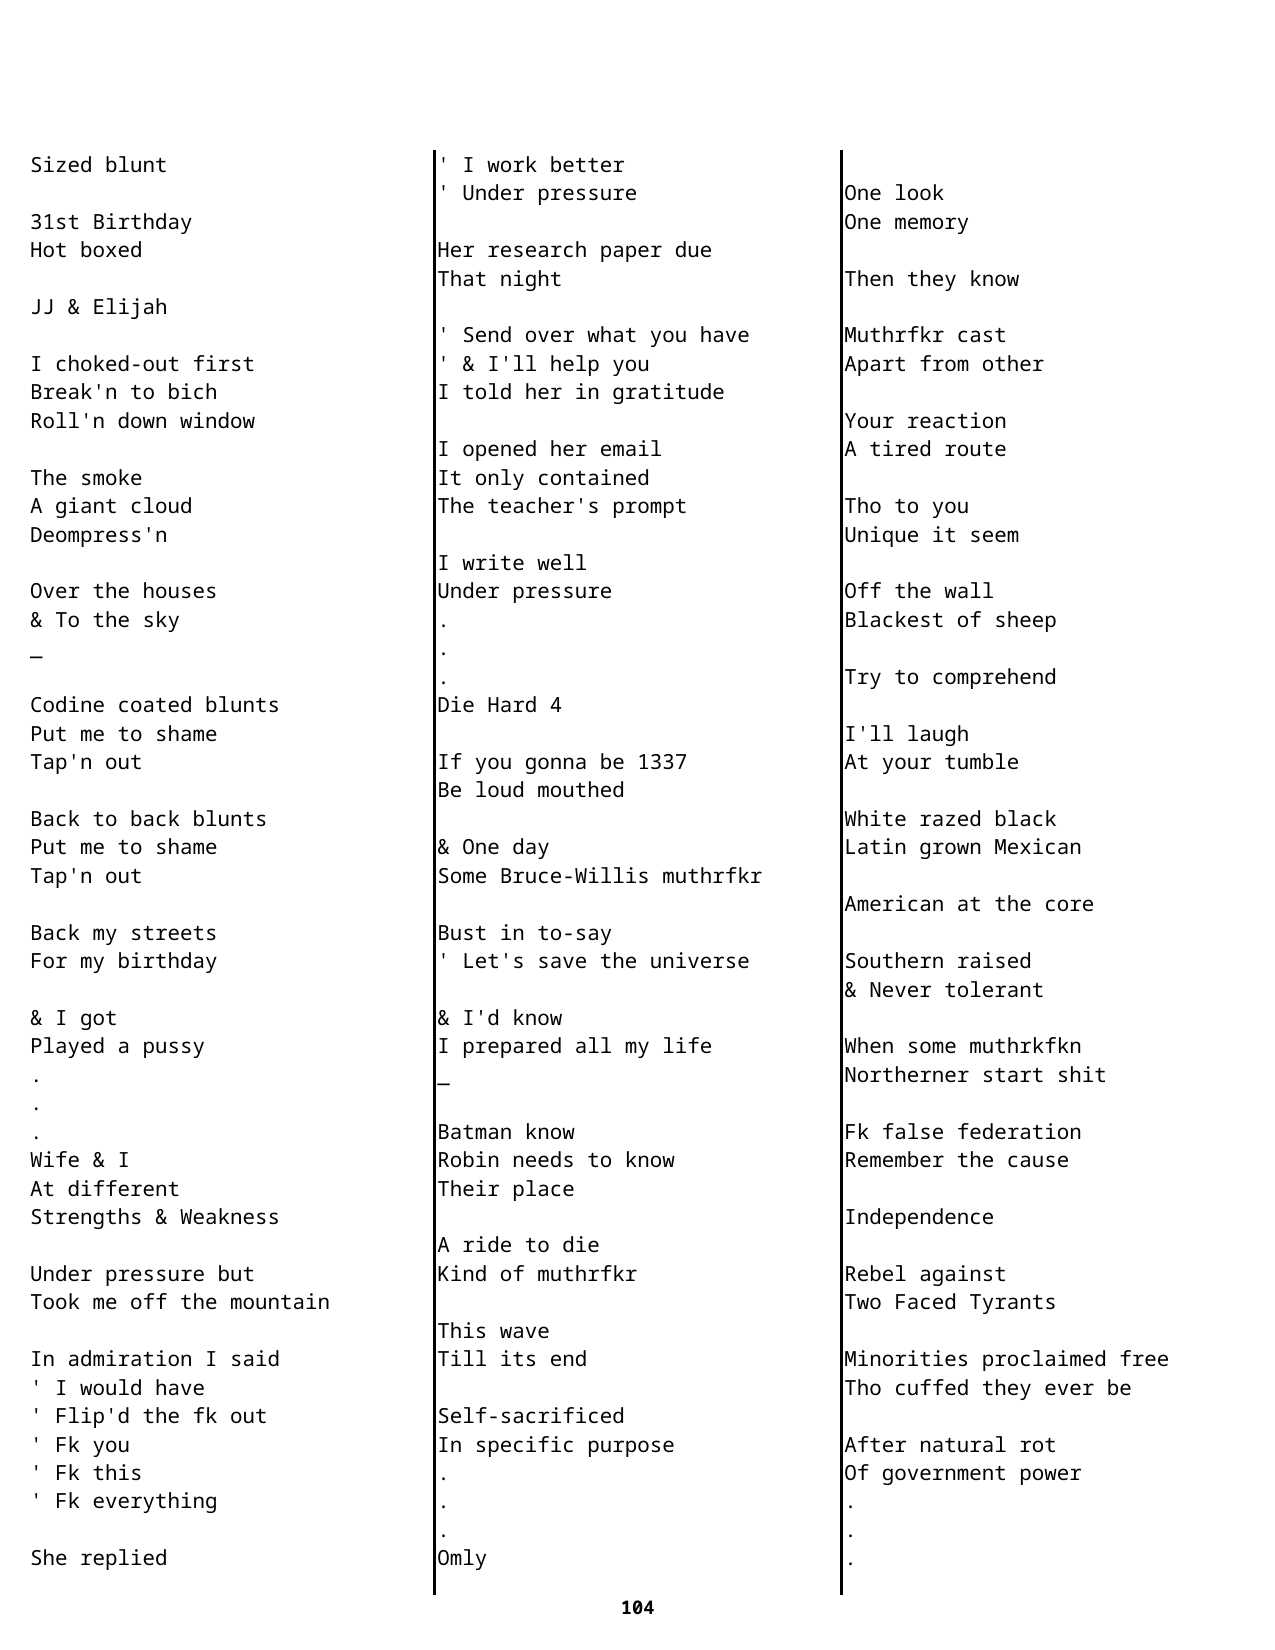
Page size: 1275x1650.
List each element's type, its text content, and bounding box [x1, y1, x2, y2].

text Self-sacrificed [437, 1401, 838, 1430]
text After natural rot [844, 1430, 1245, 1458]
text Under pressure [437, 577, 838, 605]
text Sized blunt [30, 150, 431, 178]
text Her research paper due [437, 235, 838, 264]
text . [437, 1458, 838, 1487]
text Over the houses [30, 577, 431, 605]
text The teacher's prompt [437, 491, 838, 520]
text A giant cloud [30, 491, 431, 520]
text ' Send over what you have [437, 321, 838, 349]
text Tho cuffed they ever be [844, 1373, 1245, 1401]
text Bust in to-say [437, 918, 838, 946]
text Put me to shame [30, 719, 431, 747]
text Roll'n down window [30, 406, 431, 434]
text Fk false federation [844, 1117, 1245, 1145]
text Die Hard 4 [437, 690, 838, 719]
text & I'd know [437, 1003, 838, 1032]
text . [437, 1487, 838, 1515]
text ' Let's save the universe [437, 946, 838, 975]
text This wave [437, 1316, 838, 1344]
text Strengths & Weakness [30, 1202, 431, 1231]
text ' I would have [30, 1373, 431, 1401]
text Blackest of sheep [844, 605, 1245, 633]
text A ride to die [437, 1231, 838, 1259]
text . [437, 662, 838, 690]
text Break'n to bich [30, 377, 431, 406]
text Off the wall [844, 577, 1245, 605]
text ' Fk you [30, 1430, 431, 1458]
text In specific purpose [437, 1430, 838, 1458]
text Independence [844, 1202, 1245, 1231]
text . [844, 1515, 1245, 1543]
text Be loud mouthed [437, 776, 838, 804]
text Some Bruce-Willis muthrfkr [437, 861, 838, 889]
text ' & I'll help you [437, 349, 838, 377]
text Kind of muthrfkr [437, 1259, 838, 1287]
text I opened her email [437, 434, 838, 463]
text Put me to shame [30, 832, 431, 861]
text Two Faced Tyrants [844, 1287, 1245, 1316]
text I prepared all my life [437, 1032, 838, 1060]
text Played a pussy [30, 1032, 431, 1060]
text Back to back blunts [30, 804, 431, 832]
text Latin grown Mexican [844, 832, 1245, 861]
text ' I work better [437, 150, 838, 178]
text Muthrfkr cast [844, 321, 1245, 349]
text ' Flip'd the fk out [30, 1401, 431, 1430]
text . [30, 1060, 431, 1088]
text & I got [30, 1003, 431, 1032]
text When some muthrkfkn [844, 1032, 1245, 1060]
text American at the core [844, 889, 1245, 918]
text . [437, 1515, 838, 1543]
text Codine coated blunts [30, 690, 431, 719]
text . [30, 1088, 431, 1117]
text Deompress'n [30, 520, 431, 548]
text 31st Birthday [30, 207, 431, 235]
text White razed black [844, 804, 1245, 832]
text Under pressure but [30, 1259, 431, 1287]
text That night [437, 264, 838, 292]
text . [844, 1487, 1245, 1515]
text I choked-out first [30, 349, 431, 377]
text One memory [844, 207, 1245, 235]
text . [30, 1117, 431, 1145]
text & Never tolerant [844, 975, 1245, 1003]
text JJ & Elijah [30, 292, 431, 321]
text Then they know [844, 264, 1245, 292]
text _ [437, 1060, 838, 1088]
text I'll laugh [844, 719, 1245, 747]
text Their place [437, 1174, 838, 1202]
text Batman know [437, 1117, 838, 1145]
text ' Fk this [30, 1458, 431, 1487]
text Minorities proclaimed free [844, 1344, 1245, 1373]
text One look [844, 178, 1245, 207]
text For my birthday [30, 946, 431, 975]
text Remember the cause [844, 1145, 1245, 1174]
text She replied [30, 1543, 431, 1572]
text Northerner start shit [844, 1060, 1245, 1088]
text A tired route [844, 434, 1245, 463]
text _ [30, 633, 431, 662]
text Apart from other [844, 349, 1245, 377]
text I told her in gratitude [437, 377, 838, 406]
text Tho to you [844, 491, 1245, 520]
text ' Under pressure [437, 178, 838, 207]
text At your tumble [844, 747, 1245, 776]
text Robin needs to know [437, 1145, 838, 1174]
text Took me off the mountain [30, 1287, 431, 1316]
text I write well [437, 548, 838, 577]
text Tap'n out [30, 747, 431, 776]
text Your reaction [844, 406, 1245, 434]
text & To the sky [30, 605, 431, 633]
text Of government power [844, 1458, 1245, 1487]
text & One day [437, 832, 838, 861]
text ' Fk everything [30, 1487, 431, 1515]
text At different [30, 1174, 431, 1202]
text Unique it seem [844, 520, 1245, 548]
text If you gonna be 1337 [437, 747, 838, 776]
text Hot boxed [30, 235, 431, 264]
text Tap'n out [30, 861, 431, 889]
text Back my streets [30, 918, 431, 946]
text It only contained [437, 463, 838, 491]
text . [437, 633, 838, 662]
text Southern raised [844, 946, 1245, 975]
text Omly [437, 1543, 838, 1572]
text Try to comprehend [844, 662, 1245, 690]
text The smoke [30, 463, 431, 491]
text . [437, 605, 838, 633]
text Wife & I [30, 1145, 431, 1174]
text Till its end [437, 1344, 838, 1373]
text In admiration I said [30, 1344, 431, 1373]
text Rebel against [844, 1259, 1245, 1287]
text . [844, 1543, 1245, 1572]
